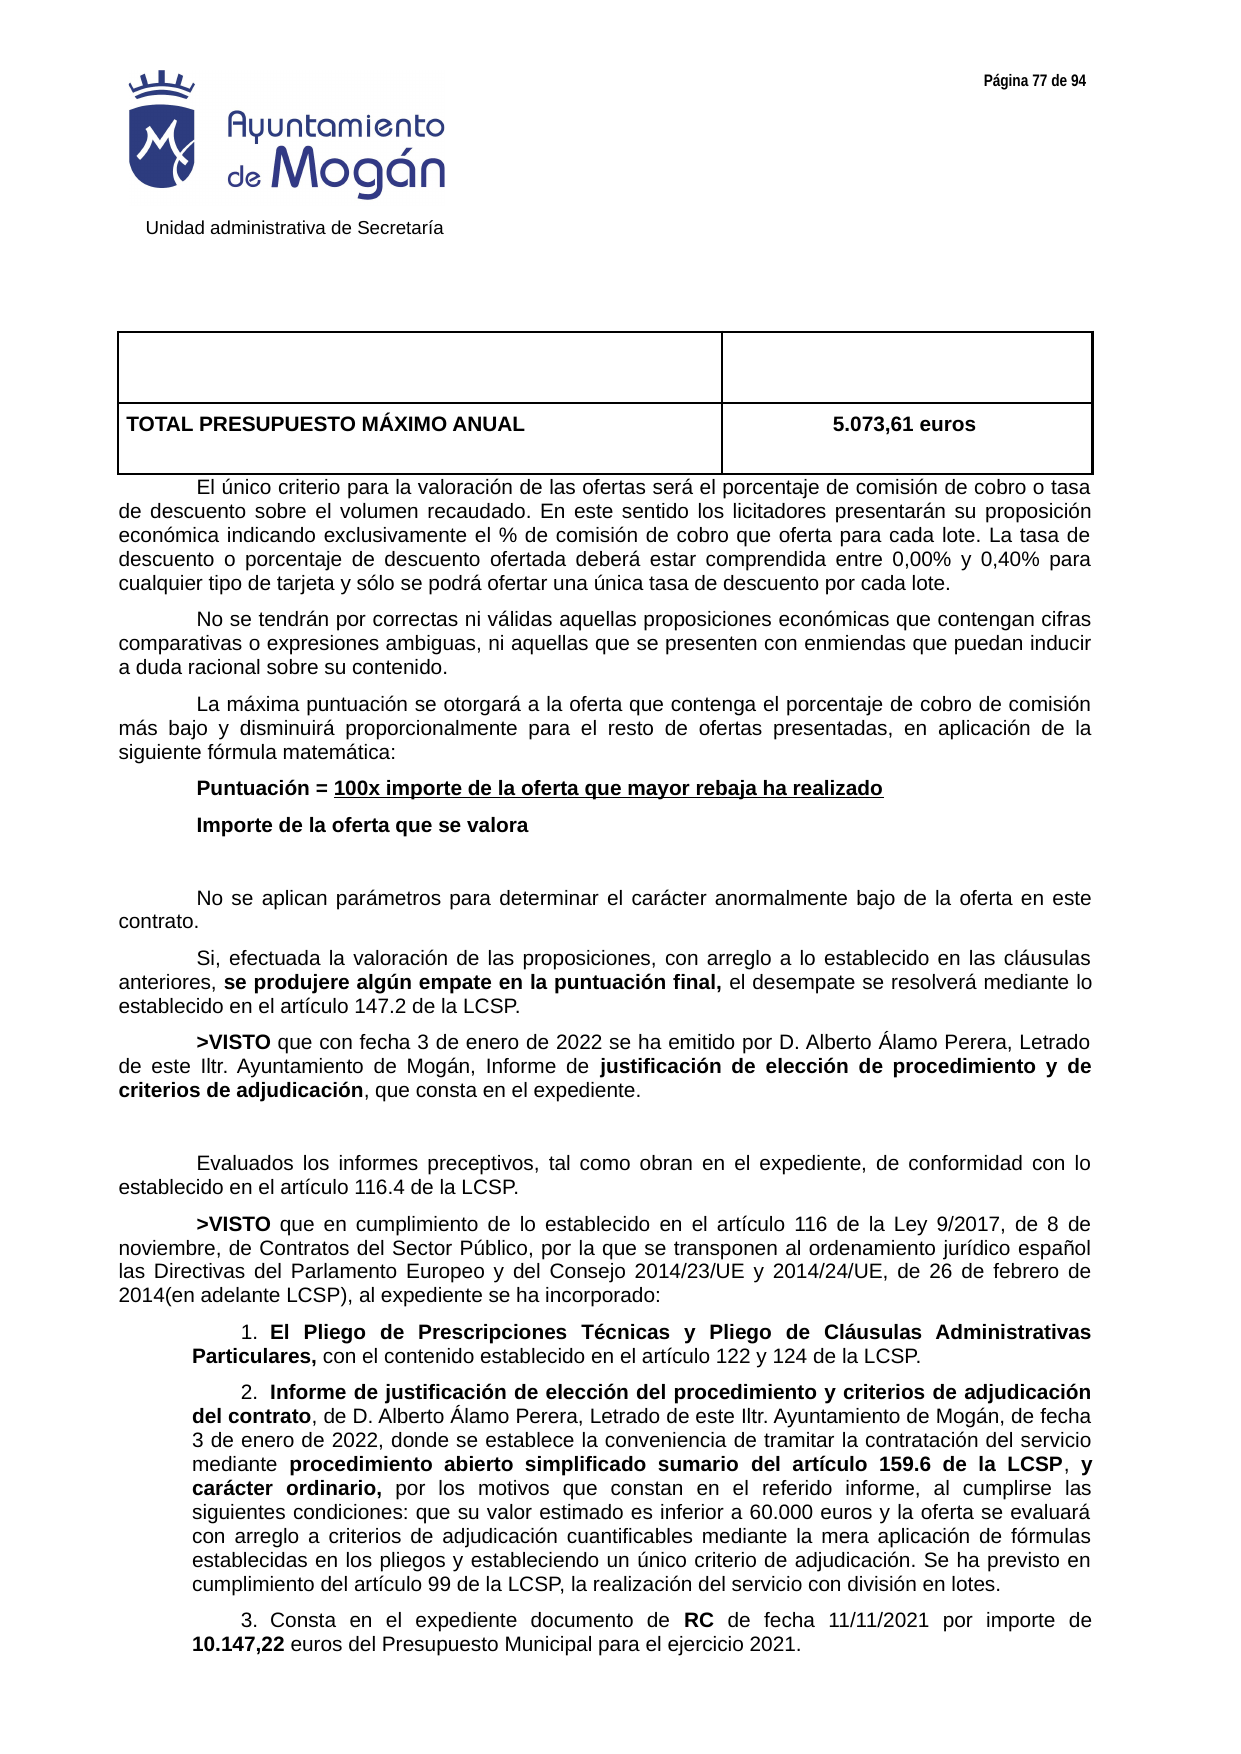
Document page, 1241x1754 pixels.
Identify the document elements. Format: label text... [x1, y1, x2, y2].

table_cell [119, 333, 721, 402]
table_cell [723, 333, 1091, 402]
text Puntuación = 100x importe de la oferta que mayor rebaja ha realizado [118, 776, 1092, 800]
text La máxima puntuación se otorgará a la oferta que contenga el porcentaje de cobro de comisión más bajo y disminuirá proporcionalmente para el resto de ofertas presentadas, en aplicación de la siguiente fórmula matemática: [118, 692, 1092, 763]
text Evaluados los informes preceptivos, tal como obran en el expediente, de conformidad con lo establecido en el artículo 116.4 de la LCSP. [118, 1151, 1092, 1199]
table_cell 5.073,61 euros [723, 404, 1091, 473]
list El Pliego de Prescripciones Técnicas y Pliego de Cláusulas Administrativas Particulares, con el contenido establecido en el artículo 122 y 124 de la LCSP. [162, 1320, 1092, 1368]
text El único criterio para la valoración de las ofertas será el porcentaje de comisión de cobro o tasa de descuento sobre el volumen recaudado. En este sentido los licitadores presentarán su proposición económica indicando exclusivamente el % de comisión de cobro que oferta para cada lote. La tasa de descuento o porcentaje de descuento ofertada deberá estar comprendida entre 0,00% y 0,40% para cualquier tipo de tarjeta y sólo se podrá ofertar una única tasa de descuento por cada lote. [118, 475, 1092, 595]
text No se tendrán por correctas ni válidas aquellas proposiciones económicas que contengan cifras comparativas o expresiones ambiguas, ni aquellas que se presenten con enmiendas que puedan inducir a duda racional sobre su contenido. [118, 607, 1092, 679]
picture [128, 70, 445, 206]
table_cell TOTAL PRESUPUESTO MÁXIMO ANUAL [119, 404, 721, 473]
list Consta en el expediente documento de RC de fecha 11/11/2021 por importe de 10.147,22 euros del Presupuesto Municipal para el ejercicio 2021. [162, 1608, 1092, 1656]
text >VISTO que con fecha 3 de enero de 2022 se ha emitido por D. Alberto Álamo Perera, Letrado de este Iltr. Ayuntamiento de Mogán, Informe de justificación de elección de procedimiento y de criterios de adjudicación, que consta en el expediente. [118, 1030, 1092, 1102]
text No se aplican parámetros para determinar el carácter anormalmente bajo de la oferta en este contrato. [118, 885, 1092, 933]
text >VISTO que en cumplimiento de lo establecido en el artículo 116 de la Ley 9/2017, de 8 de noviembre, de Contratos del Sector Público, por la que se transponen al ordenamiento jurídico español las Directivas del Parlamento Europeo y del Consejo 2014/23/UE y 2014/24/UE, de 26 de febrero de 2014(en adelante LCSP), al expediente se ha incorporado: [118, 1211, 1092, 1307]
text Importe de la oferta que se valora [118, 812, 1092, 836]
text Si, efectuada la valoración de las proposiciones, con arreglo a lo establecido en las cláusulas anteriores, se produjere algún empate en la puntuación final, el desempate se resolverá mediante lo establecido en el artículo 147.2 de la LCSP. [118, 946, 1092, 1018]
list Informe de justificación de elección del procedimiento y criterios de adjudicación del contrato, de D. Alberto Álamo Perera, Letrado de este Iltr. Ayuntamiento de Mogán, de fecha 3 de enero de 2022, donde se establece la conveniencia de tramitar la contratación del servicio mediante procedimiento abierto simplificado sumario del artículo 159.6 de la LCSP, y carácter ordinario, por los motivos que constan en el referido informe, al cumplirse las siguientes condiciones: que su valor estimado es inferior a 60.000 euros y la oferta se evaluará con arreglo a criterios de adjudicación cuantificables mediante la mera aplicación de fórmulas establecidas en los pliegos y estableciendo un único criterio de adjudicación. Se ha previsto en cumplimiento del artículo 99 de la LCSP, la realización del servicio con división en lotes. [162, 1380, 1092, 1596]
